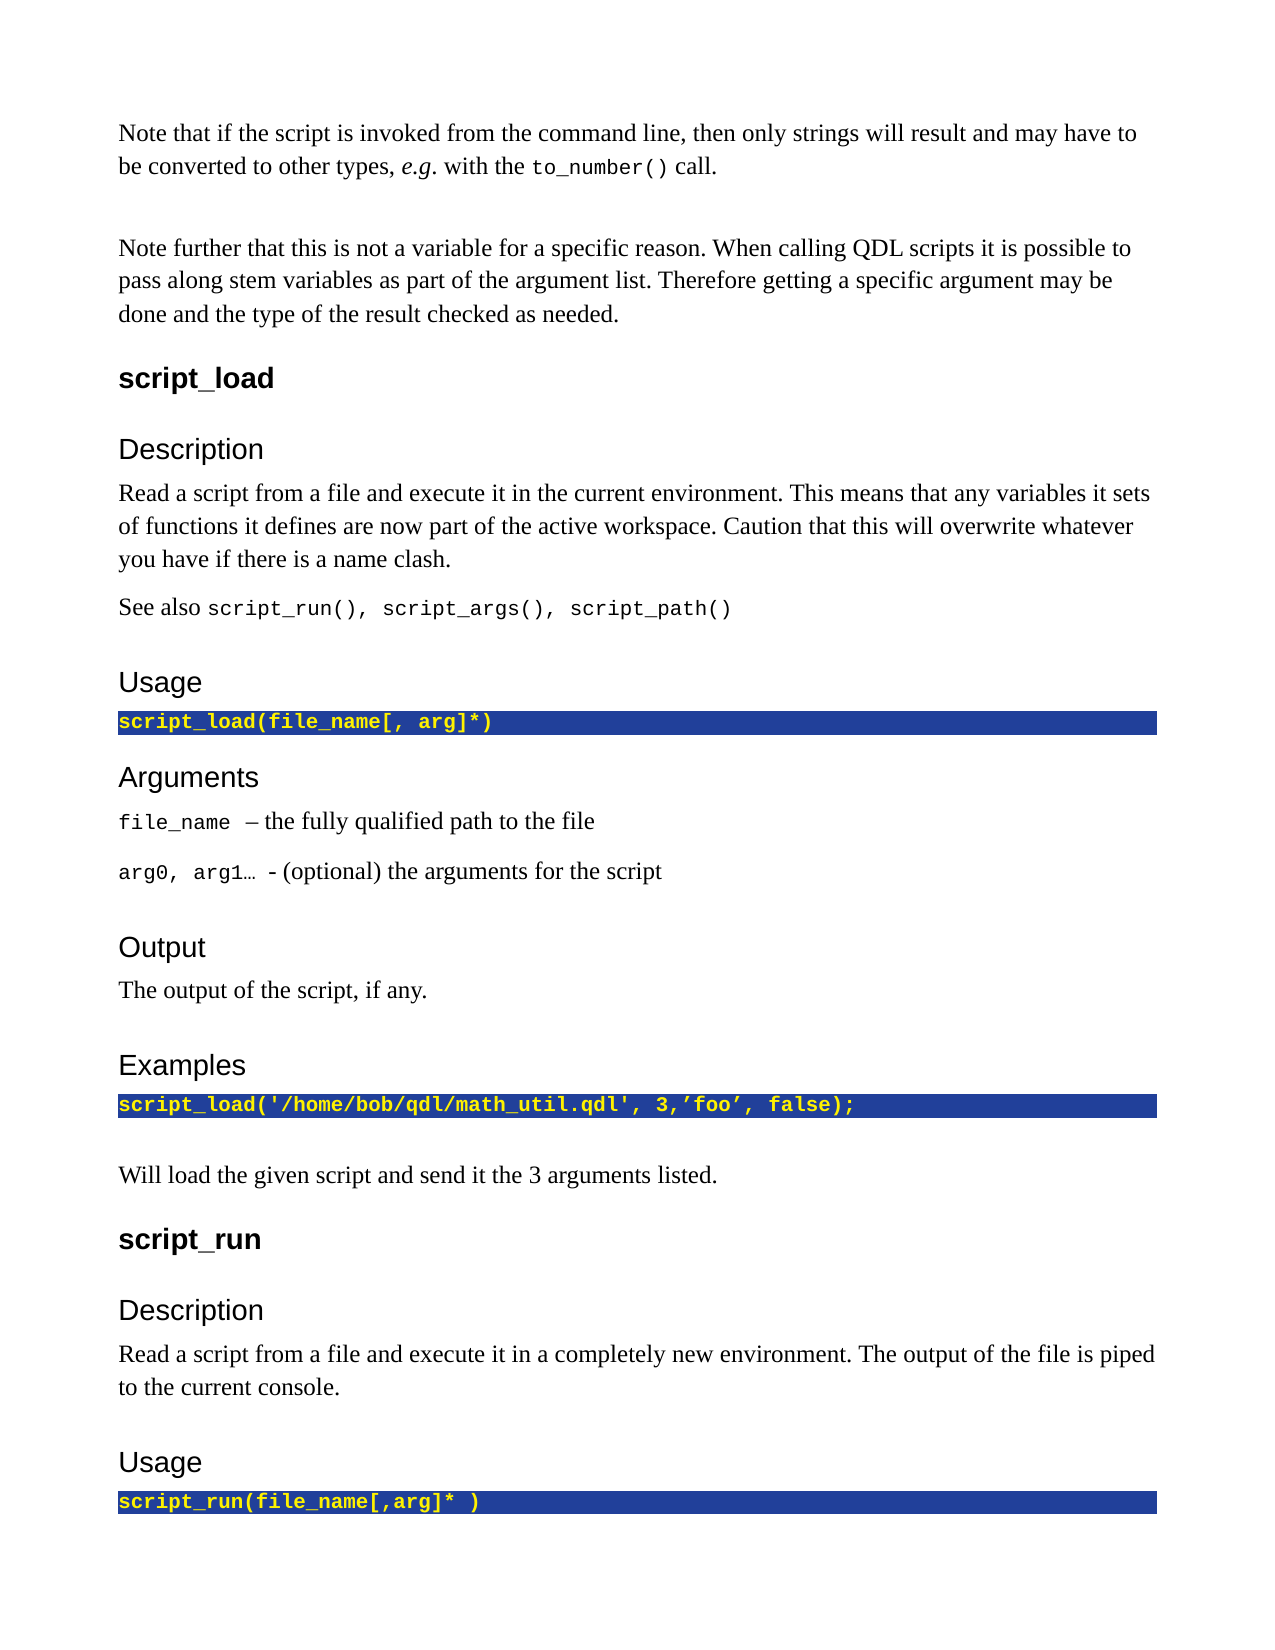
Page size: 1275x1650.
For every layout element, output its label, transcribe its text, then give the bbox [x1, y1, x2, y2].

subtitle script_load [118, 361, 1157, 394]
text file_name – the fully qualified path to the file [118, 806, 1157, 837]
text Note further that this is not a variable for a specific reason. When calling QDL scripts it is possible to pass along stem variables as part of the argument list. Therefore getting a specific argument may be done and the type of the result checked as needed. [118, 233, 1157, 327]
text Read a script from a file and execute it in the current environment. This means that any variables it sets of functions it defines are now part of the active workspace. Caution that this will overwrite whatever you have if there is a name clash. [118, 478, 1157, 573]
text Will load the given script and send it the 3 arguments listed. [118, 1160, 1157, 1188]
subtitle Usage [118, 665, 1157, 699]
subtitle script_run [118, 1222, 1157, 1256]
subtitle Description [118, 432, 1157, 466]
subtitle Output [118, 929, 1157, 963]
subtitle Description [118, 1293, 1157, 1327]
text Note that if the script is invoked from the command line, then only strings will result and may have to be converted to other types, e.g. with the to_number() call. [118, 118, 1157, 214]
text script_run(file_name[,arg]* ) [118, 1491, 1157, 1514]
text See also script_run(), script_args(), script_path() [118, 592, 1157, 621]
text script_load(file_name[, arg]*) [118, 711, 1157, 735]
text script_load('/home/bob/qdl/math_util.qdl', 3,’foo’, false); [118, 1094, 1157, 1118]
subtitle Arguments [118, 760, 1157, 793]
subtitle Examples [118, 1048, 1157, 1082]
text arg0, arg1… - (optional) the arguments for the script [118, 856, 1157, 886]
subtitle Usage [118, 1445, 1157, 1478]
text The output of the script, if any. [118, 976, 1157, 1004]
text Read a script from a file and execute it in a completely new environment. The output of the file is piped to the current console. [118, 1339, 1157, 1401]
